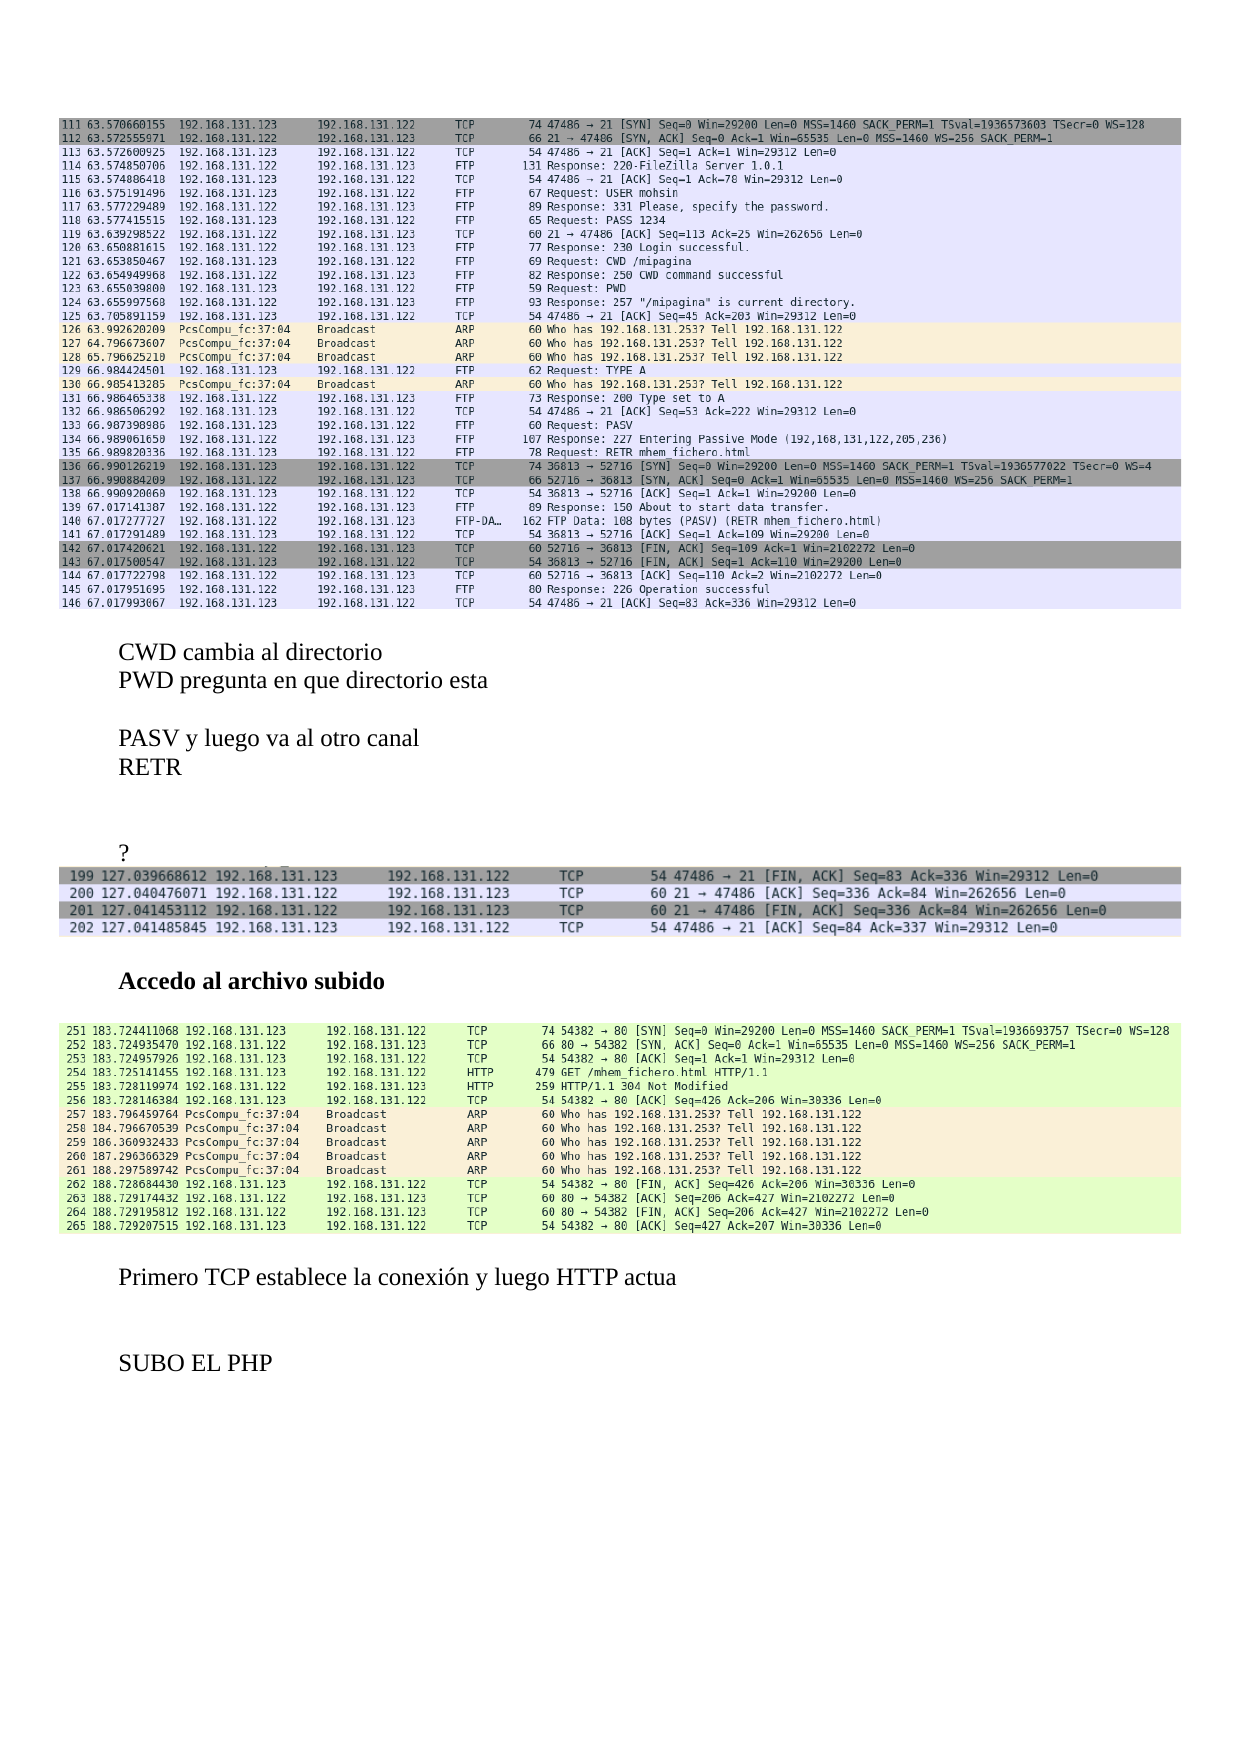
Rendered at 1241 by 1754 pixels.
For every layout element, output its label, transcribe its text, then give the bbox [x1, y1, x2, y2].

text CWD cambia al directorio [118, 637, 1122, 666]
text Accedo al archivo subido [118, 966, 1122, 994]
text RETR [118, 752, 1122, 781]
picture [59, 866, 1182, 937]
text PASV y luego va al otro canal [118, 723, 1122, 752]
picture [59, 1023, 1182, 1234]
text PWD pregunta en que directorio esta [118, 666, 1122, 694]
text ? [118, 838, 1122, 866]
text SUBO EL PHP [118, 1348, 1122, 1377]
picture [59, 118, 1182, 609]
text Primero TCP establece la conexión y luego HTTP actua [118, 1262, 1122, 1291]
